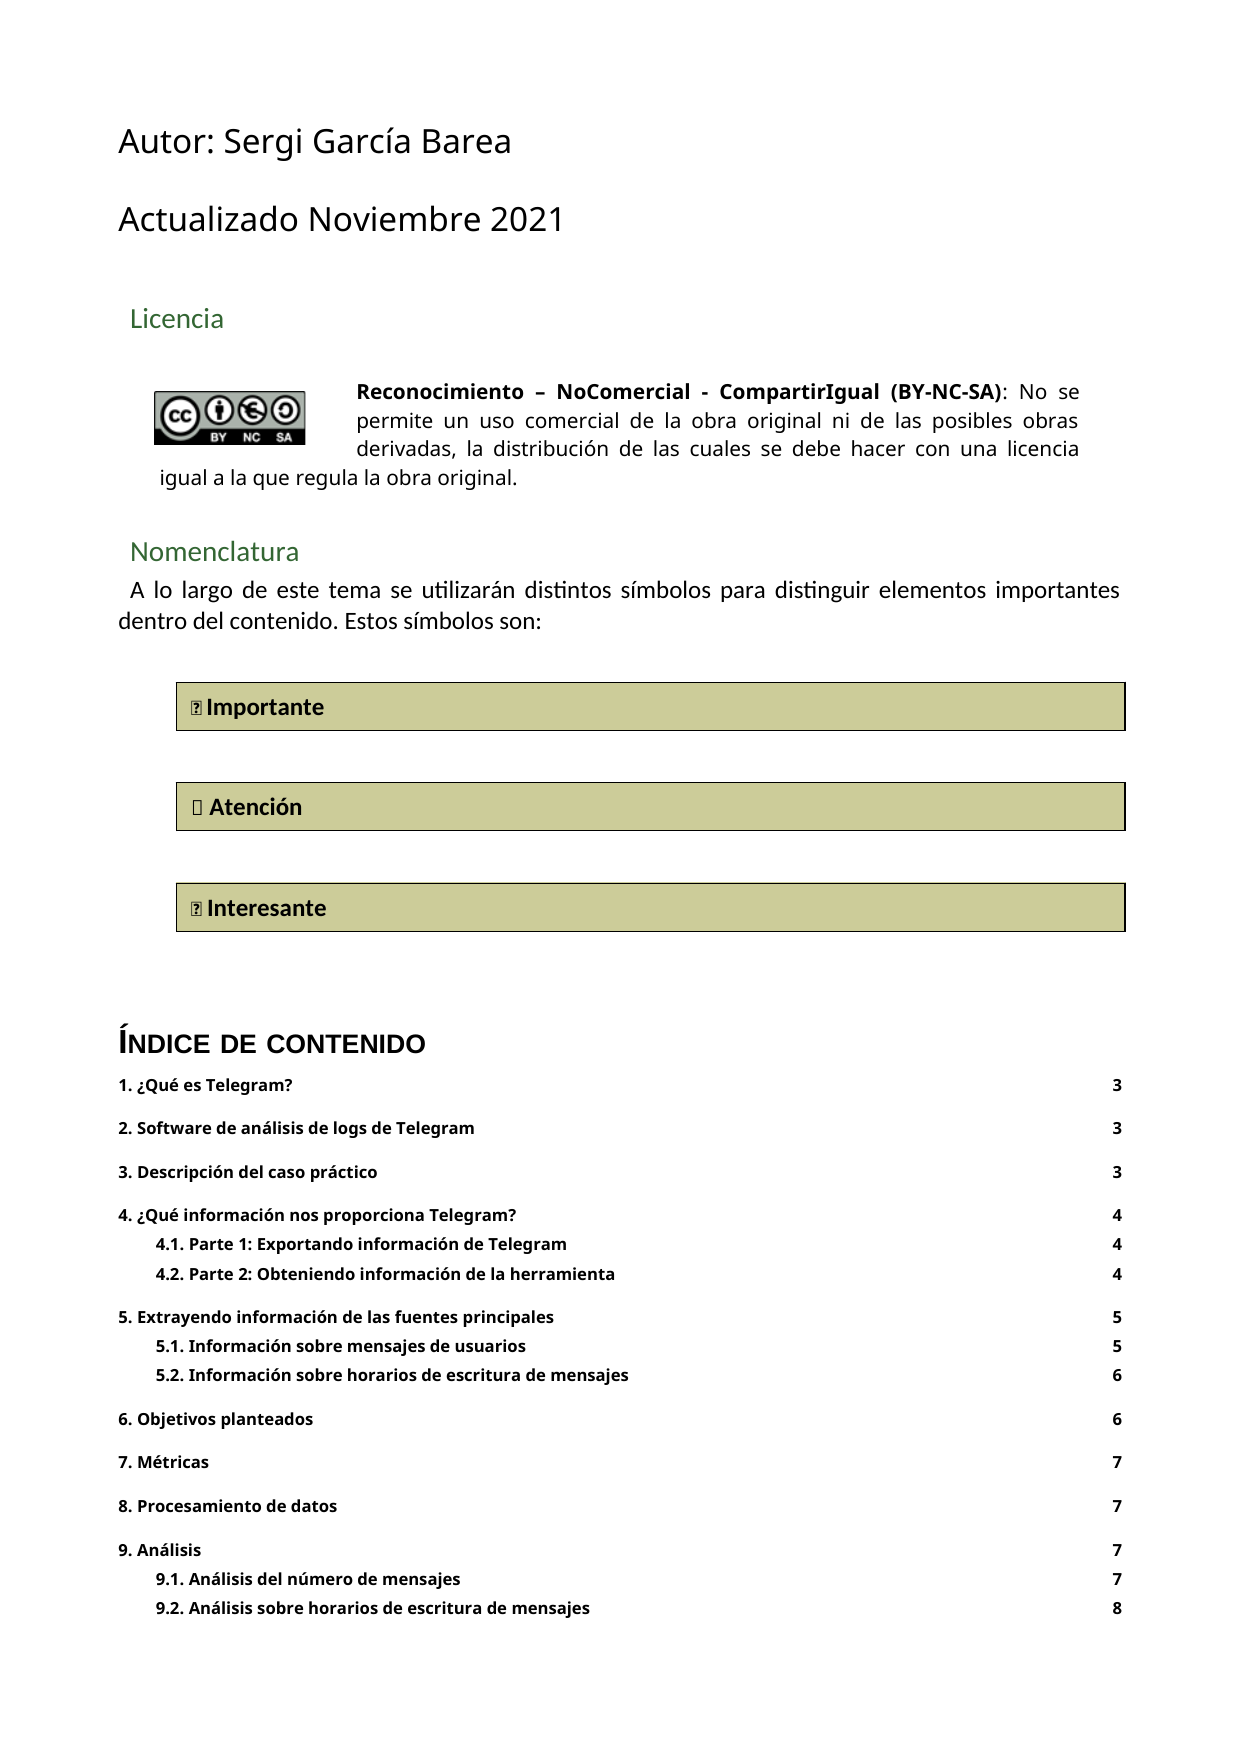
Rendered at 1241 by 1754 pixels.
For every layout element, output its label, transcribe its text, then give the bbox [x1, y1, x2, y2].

text 6. Objetivos planteados 6 [118, 1407, 1122, 1430]
text 4. ¿Qué información nos proporciona Telegram? 4 [118, 1204, 1122, 1226]
text Licencia [118, 301, 1122, 336]
text Reconocimiento – NoComercial - CompartirIgual (BY-NC-SA): No se permite un uso comercial de la obra original ni de las posibles obras derivadas, la distribución de las cuales se debe hacer con una licencia igual a la que regula la obra original. [159, 377, 1080, 491]
text 5.1. Información sobre mensajes de usuarios 5 [156, 1335, 1122, 1357]
text 5. Extrayendo información de las fuentes principales 5 [118, 1306, 1122, 1328]
text 2. Software de análisis de logs de Telegram 3 [118, 1117, 1122, 1139]
text ❕ Atención [177, 783, 1124, 830]
text Nomenclatura [118, 533, 1122, 568]
text Actualizado Noviembre 2021 [118, 196, 1122, 241]
text 9.2. Análisis sobre horarios de escritura de mensajes 8 [156, 1596, 1122, 1619]
text Índice de contenido [118, 1022, 1122, 1061]
text 8. Procesamiento de datos 7 [118, 1494, 1122, 1517]
text A lo largo de este tema se utilizarán distintos símbolos para distinguir elementos importantes dentro del contenido. Estos símbolos son: [118, 575, 1122, 636]
text 4.1. Parte 1: Exportando información de Telegram 4 [156, 1233, 1122, 1256]
text 5.2. Información sobre horarios de escritura de mensajes 6 [156, 1364, 1122, 1387]
text Autor: Sergi García Barea [118, 118, 1122, 163]
text 9.1. Análisis del número de mensajes 7 [156, 1567, 1122, 1590]
text 4.2. Parte 2: Obteniendo información de la herramienta 4 [156, 1262, 1122, 1285]
text 7. Métricas 7 [118, 1451, 1122, 1474]
text 9. Análisis 7 [118, 1538, 1122, 1561]
text 📖 Importante [177, 683, 1124, 730]
text 💬 Interesante [177, 884, 1124, 931]
picture [154, 391, 306, 445]
text 3. Descripción del caso práctico 3 [118, 1160, 1122, 1183]
text 1. ¿Qué es Telegram? 3 [118, 1073, 1122, 1096]
